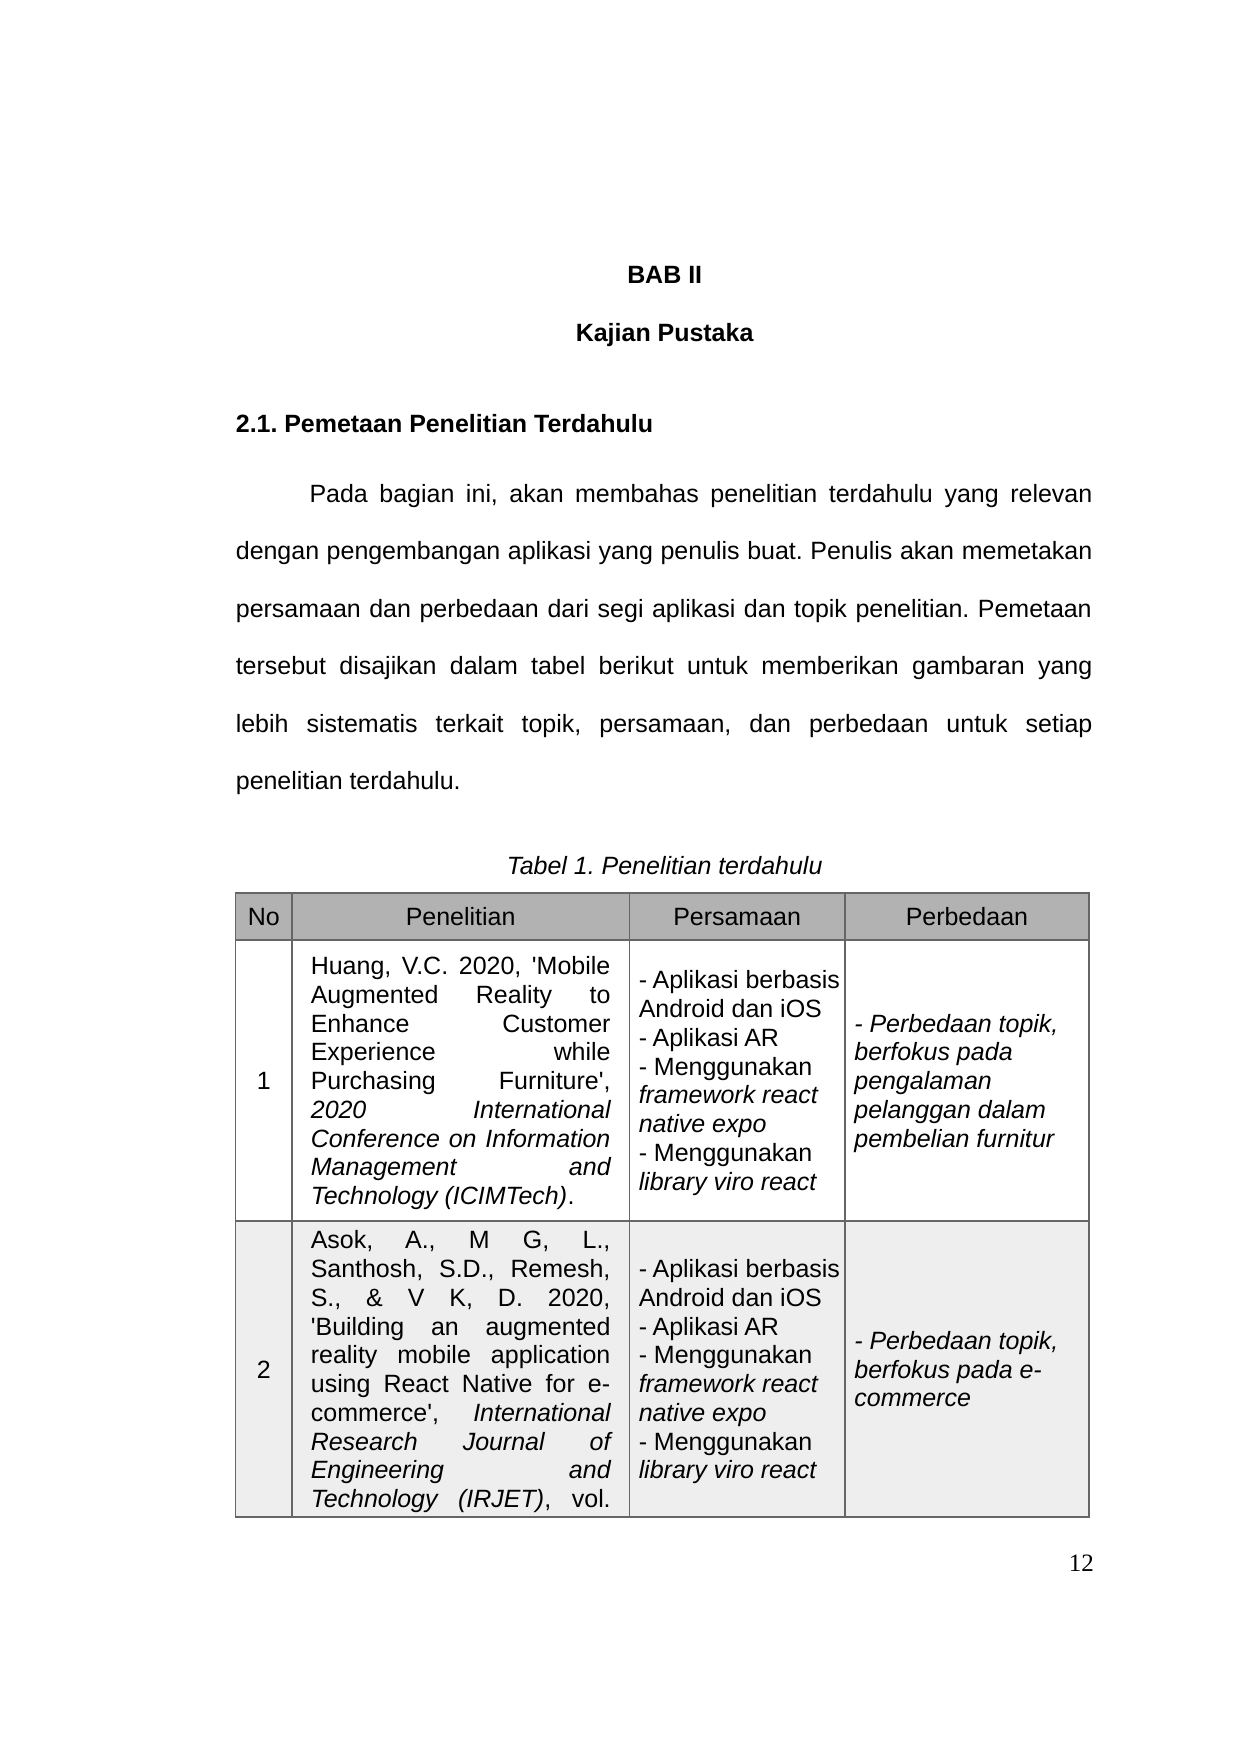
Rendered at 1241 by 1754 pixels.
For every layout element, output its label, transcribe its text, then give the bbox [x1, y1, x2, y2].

table_header Persamaan [630, 894, 844, 939]
table_cell - Aplikasi berbasis Android dan iOS - Aplikasi AR - Menggunakan framework react native expo - Menggunakan library viro react [630, 941, 844, 1220]
subtitle BAB II Kajian Pustaka [236, 261, 1093, 347]
text Tabel 1. Penelitian terdahulu [236, 851, 1093, 880]
table_cell 1 [236, 941, 291, 1220]
table_cell - Perbedaan topik, berfokus pada pengalaman pelanggan dalam pembelian furnitur [846, 941, 1088, 1220]
text Pada bagian ini, akan membahas penelitian terdahulu yang relevan dengan pengembangan aplikasi yang penulis buat. Penulis akan memetakan persamaan dan perbedaan dari segi aplikasi dan topik penelitian. Pemetaan tersebut disajikan dalam tabel berikut untuk memberikan gambaran yang lebih sistematis terkait topik, persamaan, dan perbedaan untuk setiap penelitian terdahulu. [236, 479, 1093, 795]
table_cell 2 [236, 1222, 291, 1516]
table_cell Asok, A., M G, L., Santhosh, S.D., Remesh, S., & V K, D. 2020, 'Building an augmented reality mobile application using React Native for e-commerce', International Research Journal of Engineering and Technology (IRJET), vol. [293, 1222, 629, 1516]
table_cell - Aplikasi berbasis Android dan iOS - Aplikasi AR - Menggunakan framework react native expo - Menggunakan library viro react [630, 1222, 844, 1516]
table_header No [236, 894, 291, 939]
table_header Penelitian [293, 894, 629, 939]
table_cell Huang, V.C. 2020, 'Mobile Augmented Reality to Enhance Customer Experience while Purchasing Furniture', 2020 International Conference on Information Management and Technology (ICIMTech). [293, 941, 629, 1220]
table_header Perbedaan [846, 894, 1088, 939]
table_cell - Perbedaan topik, berfokus pada e-commerce [846, 1222, 1088, 1516]
subtitle 2.1. Pemetaan Penelitian Terdahulu [236, 409, 1093, 438]
